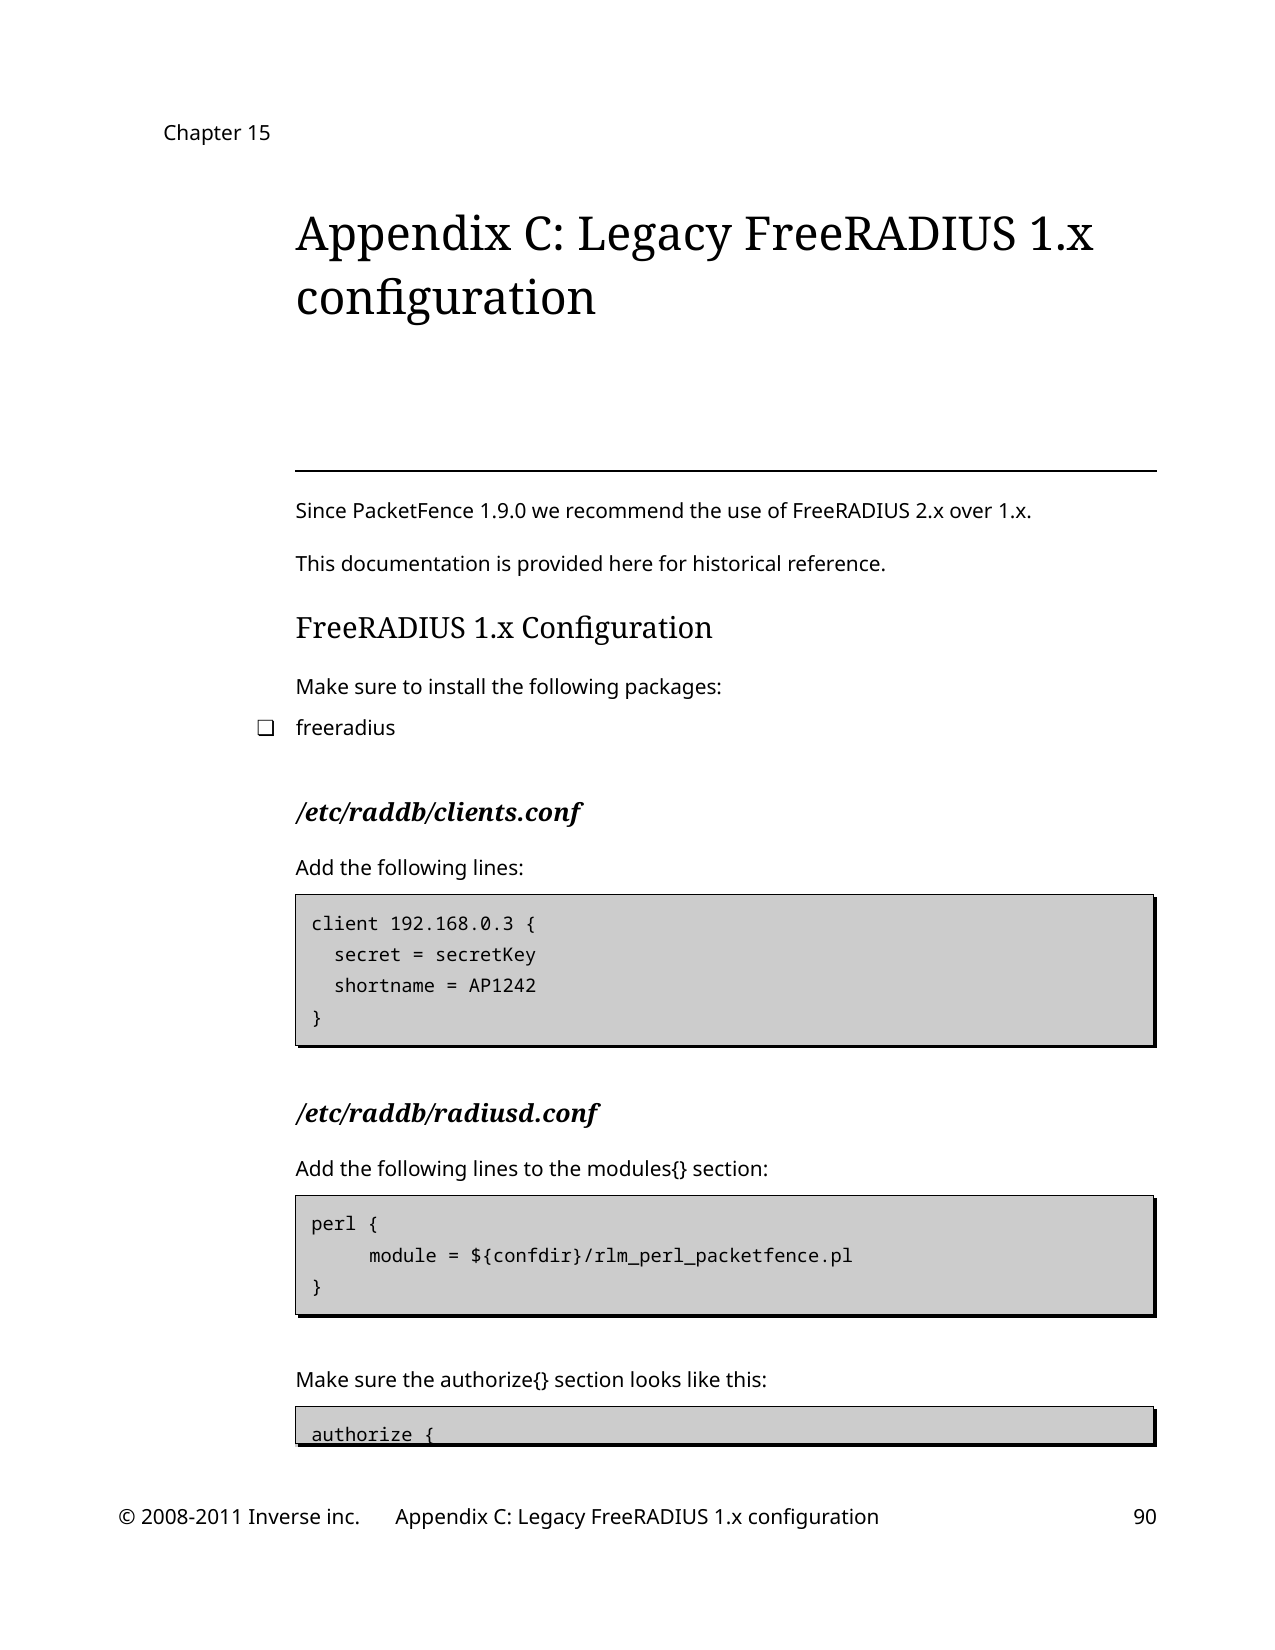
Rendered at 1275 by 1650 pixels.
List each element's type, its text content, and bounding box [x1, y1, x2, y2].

subtitle /etc/raddb/clients.conf [260, 794, 1157, 828]
text perl { [296, 1196, 1153, 1226]
subtitle /etc/raddb/radiusd.conf [260, 1095, 1157, 1129]
text Make sure the authorize{} section looks like this: [295, 1365, 1157, 1393]
text } [296, 988, 1153, 1045]
text authorize { [296, 1407, 1153, 1443]
text This documentation is provided here for historical reference. [295, 549, 1157, 577]
text Add the following lines: [295, 853, 1157, 882]
text shortname = AP1242 [296, 957, 1153, 988]
text Since PacketFence 1.9.0 we recommend the use of FreeRADIUS 2.x over 1.x. [295, 497, 1157, 525]
text } [296, 1258, 1153, 1314]
text client 192.168.0.3 { [296, 895, 1153, 926]
text Make sure to install the following packages: [295, 672, 1157, 700]
text module = ${confdir}/rlm_perl_packetfence.pl [296, 1226, 1153, 1258]
subtitle Appendix C: Legacy FreeRADIUS 1.x configuration [295, 201, 1157, 470]
list ❏ freeradius [256, 713, 1157, 741]
subtitle FreeRADIUS 1.x Configuration [295, 607, 1157, 647]
text Add the following lines to the modules{} section: [295, 1154, 1157, 1182]
text secret = secretKey [296, 926, 1153, 957]
